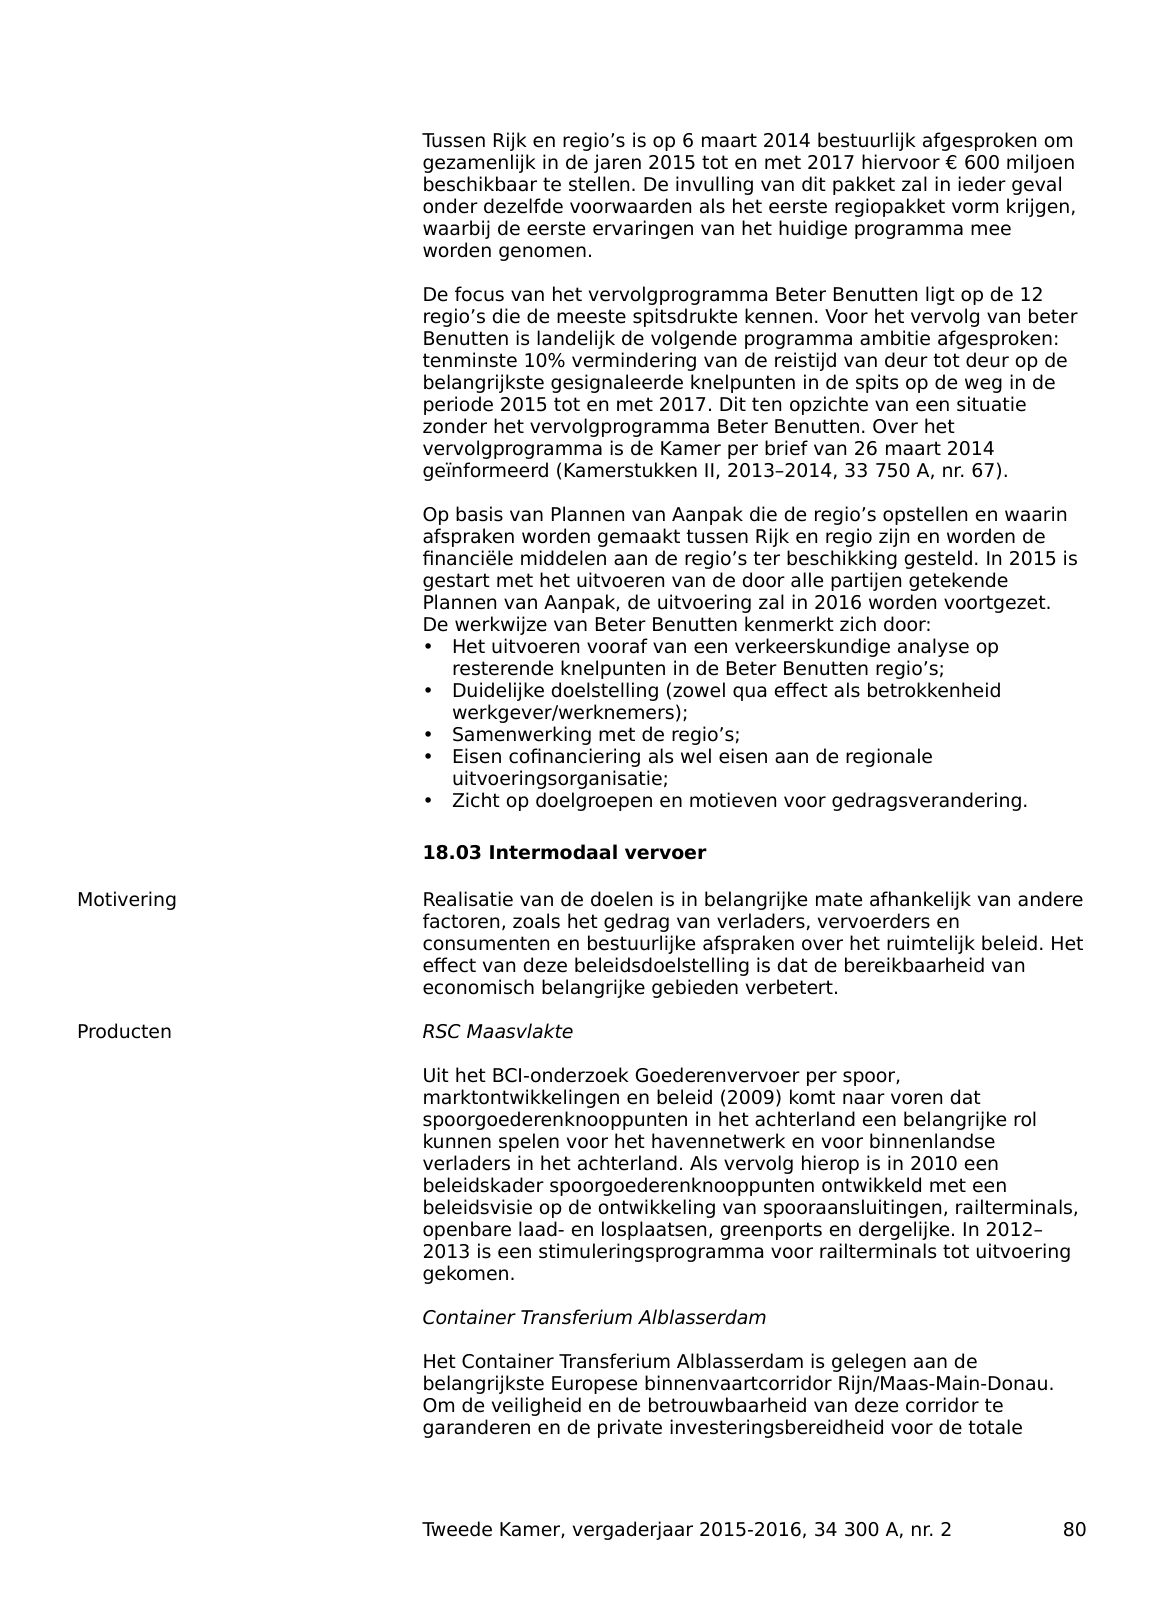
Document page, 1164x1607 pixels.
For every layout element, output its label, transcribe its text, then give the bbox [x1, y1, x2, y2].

text De werkwijze van Beter Benutten kenmerkt zich door: [422, 614, 1087, 636]
text • Eisen cofinanciering als wel eisen aan de regionale uitvoeringsorganisatie; [422, 746, 1087, 790]
text Tussen Rijk en regio’s is op 6 maart 2014 bestuurlijk afgesproken om gezamenlijk in de jaren 2015 tot en met 2017 hiervoor € 600 miljoen beschikbaar te stellen. De invulling van dit pakket zal in ieder geval onder dezelfde voorwaarden als het eerste regiopakket vorm krijgen, waarbij de eerste ervaringen van het huidige programma mee worden genomen. [422, 130, 1087, 262]
text Uit het BCI-onderzoek Goederenvervoer per spoor, marktontwikkelingen en beleid (2009) komt naar voren dat spoorgoederenknooppunten in het achterland een belangrijke rol kunnen spelen voor het havennetwerk en voor binnenlandse verladers in het achterland. Als vervolg hierop is in 2010 een beleidskader spoorgoederenknooppunten ontwikkeld met een beleidsvisie op de ontwikkeling van spooraansluitingen, railterminals, openbare laad- en losplaatsen, greenports en dergelijke. In 2012–2013 is een stimuleringsprogramma voor railterminals tot uitvoering gekomen. [422, 1065, 1087, 1285]
text • Samenwerking met de regio’s; [422, 724, 1087, 746]
text Het Container Transferium Alblasserdam is gelegen aan de belangrijkste Europese binnenvaartcorridor Rijn/Maas-Main-Donau. Om de veiligheid en de betrouwbaarheid van deze corridor te garanderen en de private investeringsbereidheid voor de totale [422, 1351, 1087, 1439]
subtitle 18.03 Intermodaal vervoer [422, 842, 1087, 864]
subtitle [77, 1043, 399, 1051]
text Realisatie van de doelen is in belangrijke mate afhankelijk van andere factoren, zoals het gedrag van verladers, vervoerders en consumenten en bestuurlijke afspraken over het ruimtelijk beleid. Het effect van deze beleidsdoelstelling is dat de bereikbaarheid van economisch belangrijke gebieden verbetert. [422, 889, 1087, 998]
text Motivering [77, 889, 399, 911]
subtitle RSC Maasvlakte [422, 1021, 1087, 1043]
text Producten [77, 1021, 399, 1043]
text Op basis van Plannen van Aanpak die de regio’s opstellen en waarin afspraken worden gemaakt tussen Rijk en regio zijn en worden de financiële middelen aan de regio’s ter beschikking gesteld. In 2015 is gestart met het uitvoeren van de door alle partijen getekende Plannen van Aanpak, de uitvoering zal in 2016 worden voortgezet. [422, 504, 1087, 614]
text • Het uitvoeren vooraf van een verkeerskundige analyse op resterende knelpunten in de Beter Benutten regio’s; [422, 636, 1087, 680]
text • Duidelijke doelstelling (zowel qua effect als betrokkenheid werkgever/werknemers); [422, 680, 1087, 724]
text • Zicht op doelgroepen en motieven voor gedragsverandering. [422, 790, 1087, 812]
subtitle Container Transferium Alblasserdam [422, 1307, 1087, 1329]
text De focus van het vervolgprogramma Beter Benutten ligt op de 12 regio’s die de meeste spitsdrukte kennen. Voor het vervolg van beter Benutten is landelijk de volgende programma ambitie afgesproken: tenminste 10% vermindering van de reistijd van deur tot deur op de belangrijkste gesignaleerde knelpunten in de spits op de weg in de periode 2015 tot en met 2017. Dit ten opzichte van een situatie zonder het vervolgprogramma Beter Benutten. Over het vervolgprogramma is de Kamer per brief van 26 maart 2014 geïnformeerd (Kamerstukken II, 2013–2014, 33 750 A, nr. 67). [422, 284, 1087, 482]
